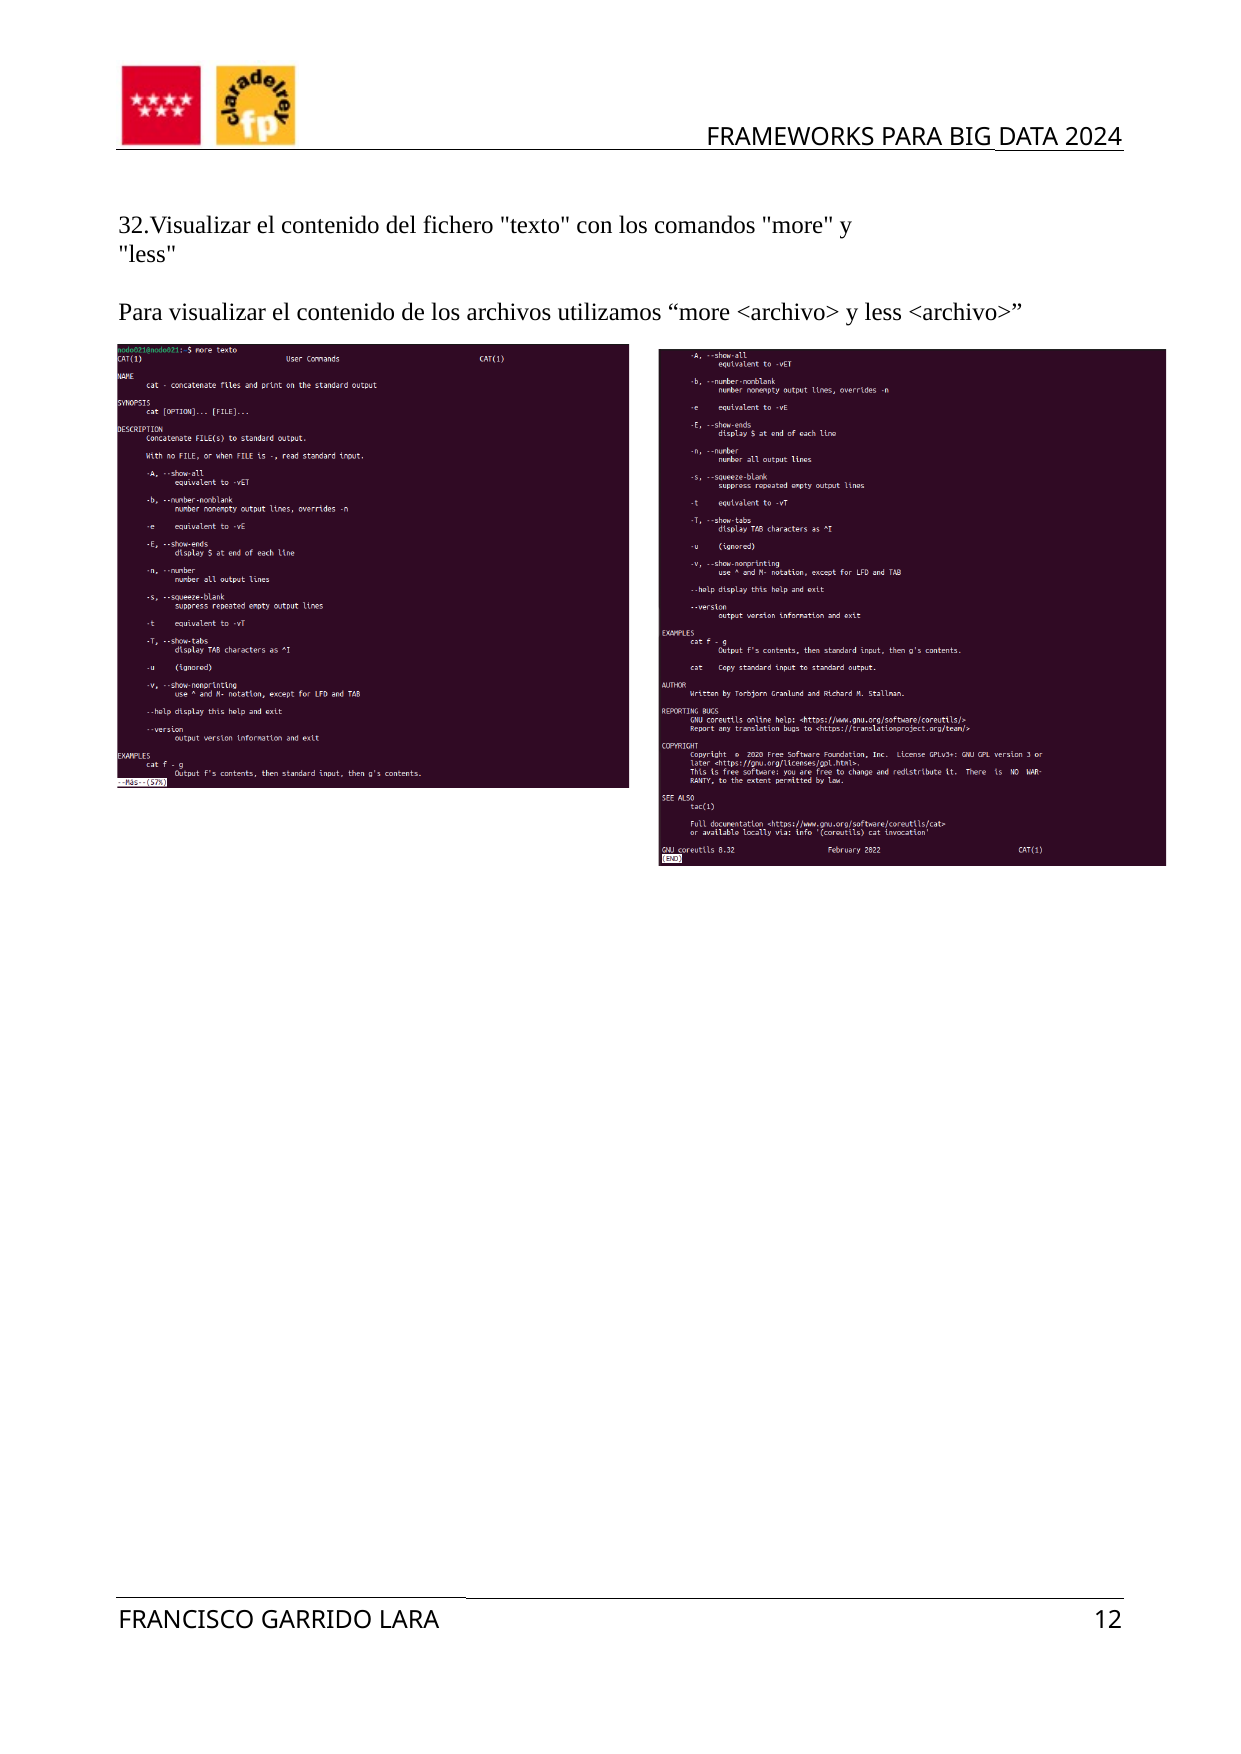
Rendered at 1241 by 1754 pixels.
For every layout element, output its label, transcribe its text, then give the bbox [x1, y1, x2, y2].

text "less" [118, 239, 1122, 268]
text Para visualizar el contenido de los archivos utilizamos “more <archivo> y less <archivo>” [118, 297, 1122, 325]
picture [117, 344, 630, 788]
picture [658, 349, 1167, 866]
picture [116, 60, 299, 149]
text 32.Visualizar el contenido del fichero "texto" con los comandos "more" y [118, 210, 1122, 239]
